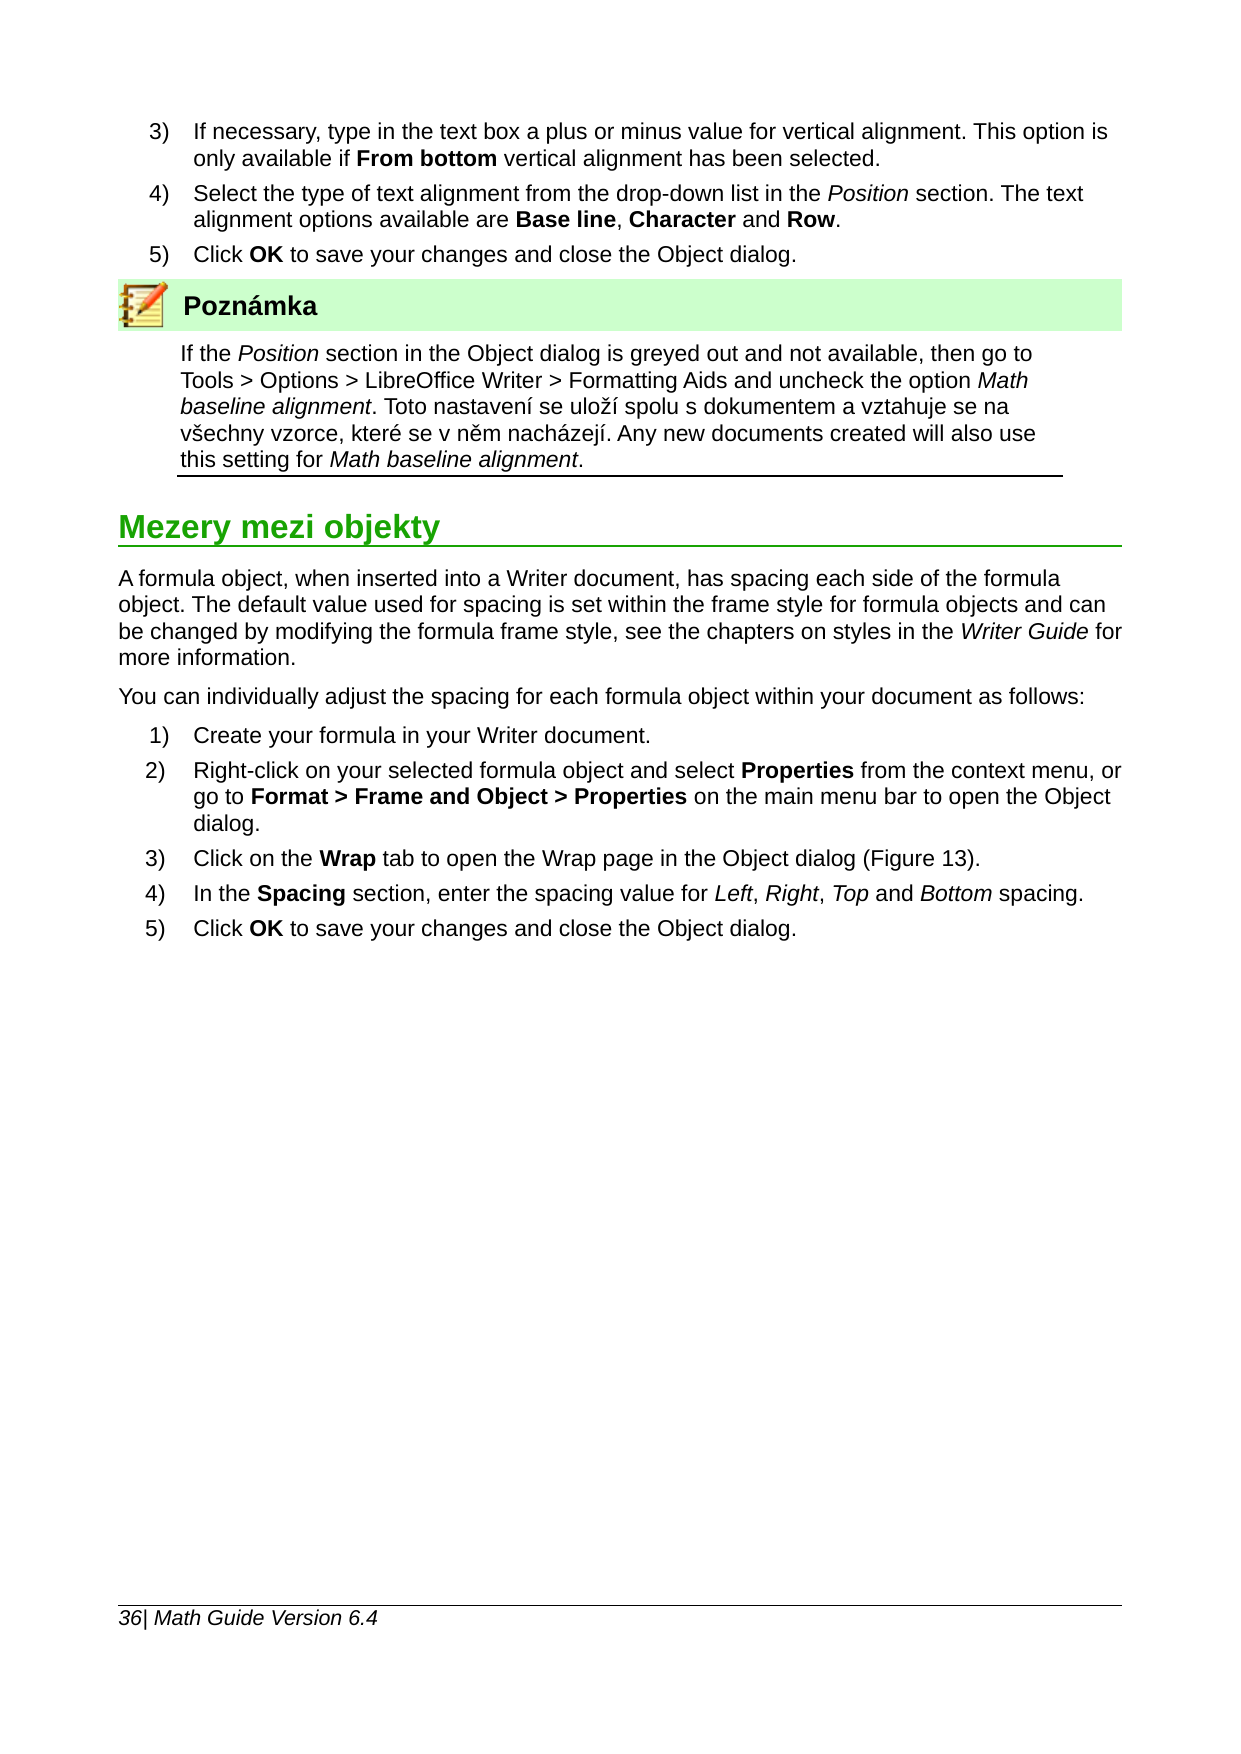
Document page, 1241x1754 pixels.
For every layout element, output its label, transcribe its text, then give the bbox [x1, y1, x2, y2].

list Click OK to save your changes and close the Object dialog. [169, 241, 1122, 268]
list Select the type of text alignment from the drop-down list in the Position section. The text alignment options available are Base line, Character and Row. [169, 180, 1122, 232]
list Right-click on your selected formula object and select Properties from the context menu, or go to Format > Frame and Object > Properties on the main menu bar to open the Object dialog. [165, 757, 1122, 836]
text If the Position section in the Object dialog is greyed out and not available, then go to Tools > Options > LibreOffice Writer > Formatting Aids and uncheck the option Math baseline alignment. Toto nastavení se uloží spolu s dokumentem a vztahuje se na všechny vzorce, které se v něm nacházejí. Any new documents created will also use this setting for Math baseline alignment. [177, 337, 1063, 475]
text You can individually adjust the spacing for each formula object within your document as follows: [118, 683, 1122, 709]
text A formula object, when inserted into a Writer document, has spacing each side of the formula object. The default value used for spacing is set within the frame style for formula objects and can be changed by modifying the formula frame style, see the chapters on styles in the Writer Guide for more information. [118, 565, 1122, 670]
list Create your formula in your Writer document. [169, 722, 1122, 748]
list In the Spacing section, enter the spacing value for Left, Right, Top and Bottom spacing. [165, 880, 1122, 906]
subtitle Mezery mezi objekty [118, 507, 1122, 545]
list Click OK to save your changes and close the Object dialog. [165, 915, 1122, 942]
list Click on the Wrap tab to open the Wrap page in the Object dialog (Figure 13). [165, 845, 1122, 871]
picture [119, 280, 170, 331]
list If necessary, type in the text box a plus or minus value for vertical alignment. This option is only available if From bottom vertical alignment has been selected. [169, 118, 1122, 171]
subtitle Poznámka [118, 279, 1122, 331]
